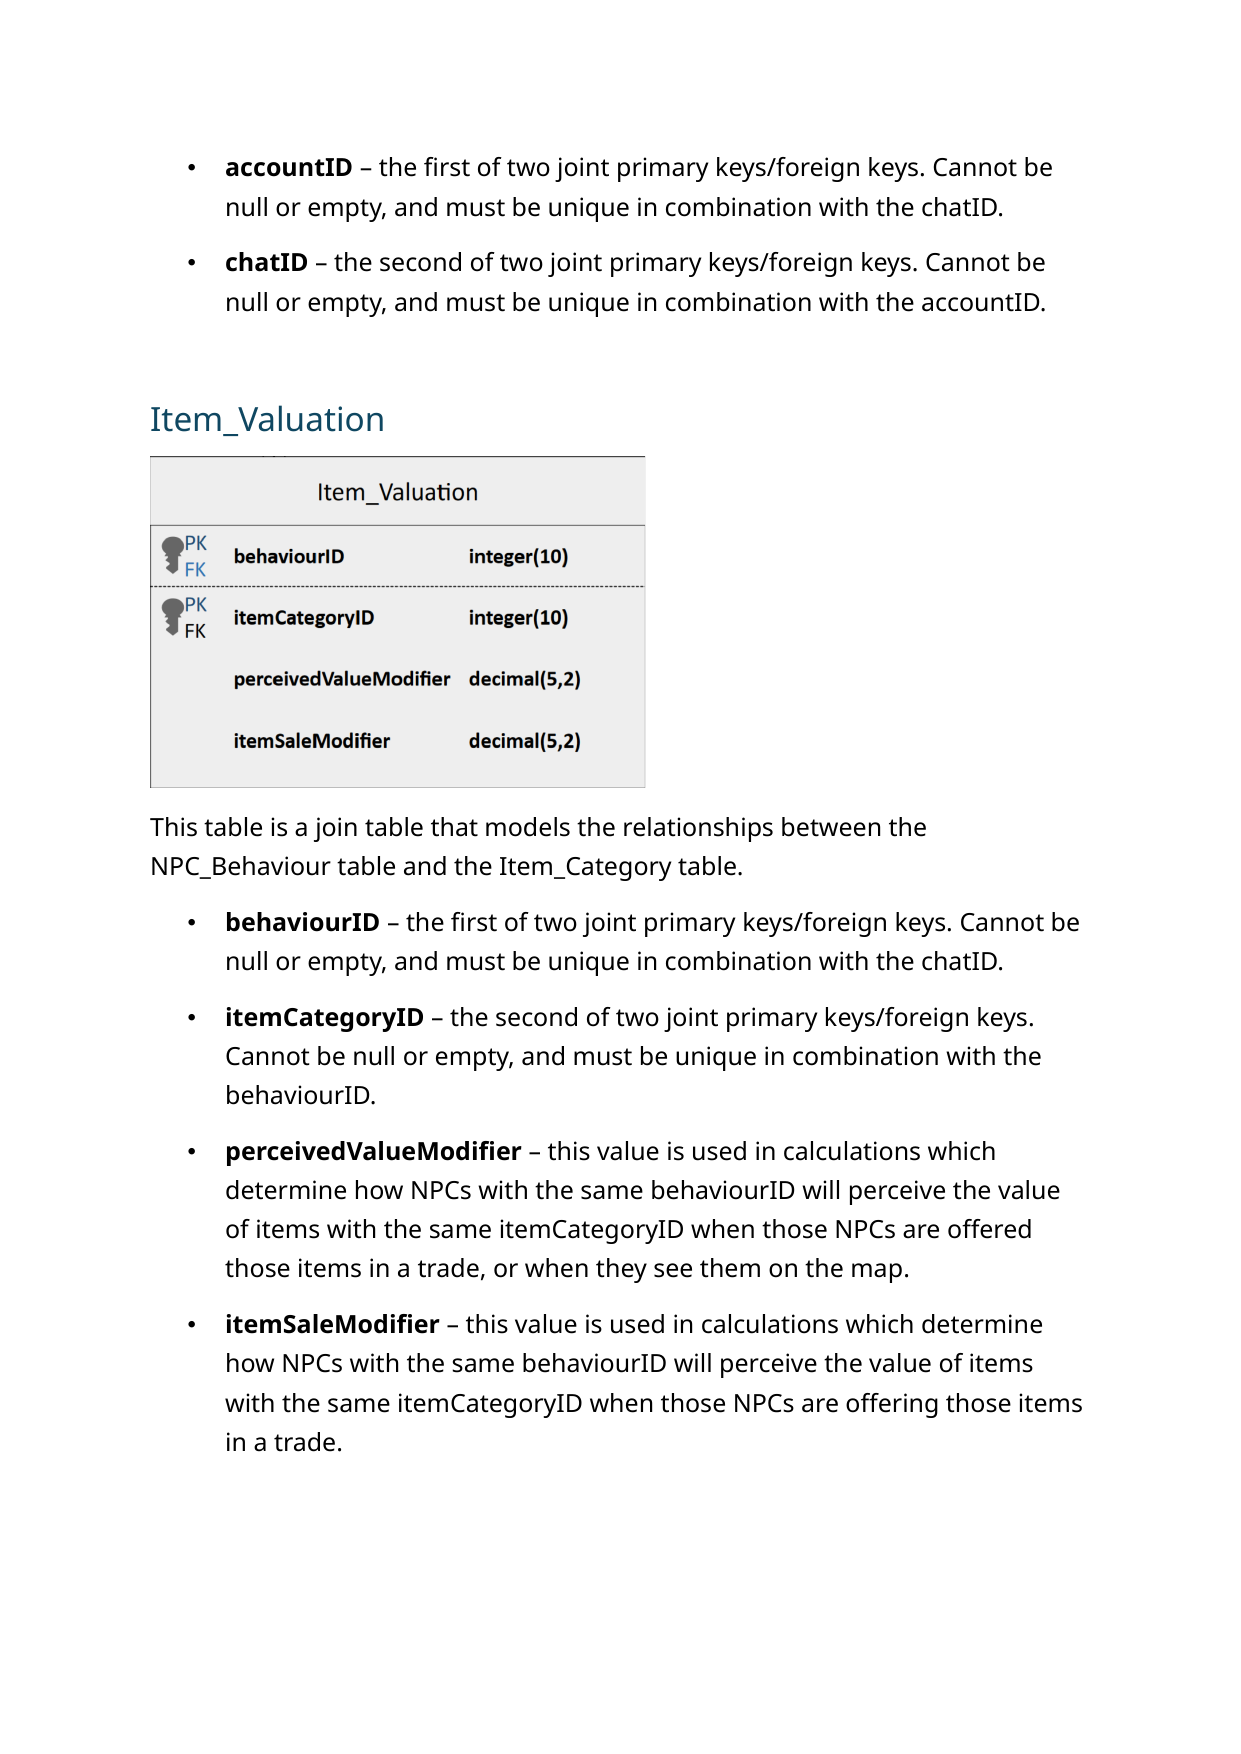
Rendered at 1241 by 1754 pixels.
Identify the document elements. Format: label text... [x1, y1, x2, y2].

list behaviourID – the first of two joint primary keys/foreign keys. Cannot be null or empty, and must be unique in combination with the chatID. [187, 904, 1090, 978]
list chatID – the second of two joint primary keys/foreign keys. Cannot be null or empty, and must be unique in combination with the accountID. [187, 245, 1090, 318]
list perceivedValueModifier – this value is used in calculations which determine how NPCs with the same behaviourID will perceive the value of items with the same itemCategoryID when those NPCs are offered those items in a trade, or when they see them on the map. [187, 1133, 1090, 1285]
text This table is a join table that models the relationships between the NPC_Behaviour table and the Item_Category table. [150, 809, 1090, 883]
subtitle Item_Valuation [150, 396, 1090, 441]
list itemCategoryID – the second of two joint primary keys/foreign keys. Cannot be null or empty, and must be unique in combination with the behaviourID. [187, 999, 1090, 1112]
picture [150, 456, 646, 788]
list itemSaleModifier – this value is used in calculations which determine how NPCs with the same behaviourID will perceive the value of items with the same itemCategoryID when those NPCs are offering those items in a trade. [187, 1307, 1090, 1458]
list accountID – the first of two joint primary keys/foreign keys. Cannot be null or empty, and must be unique in combination with the chatID. [187, 150, 1090, 223]
